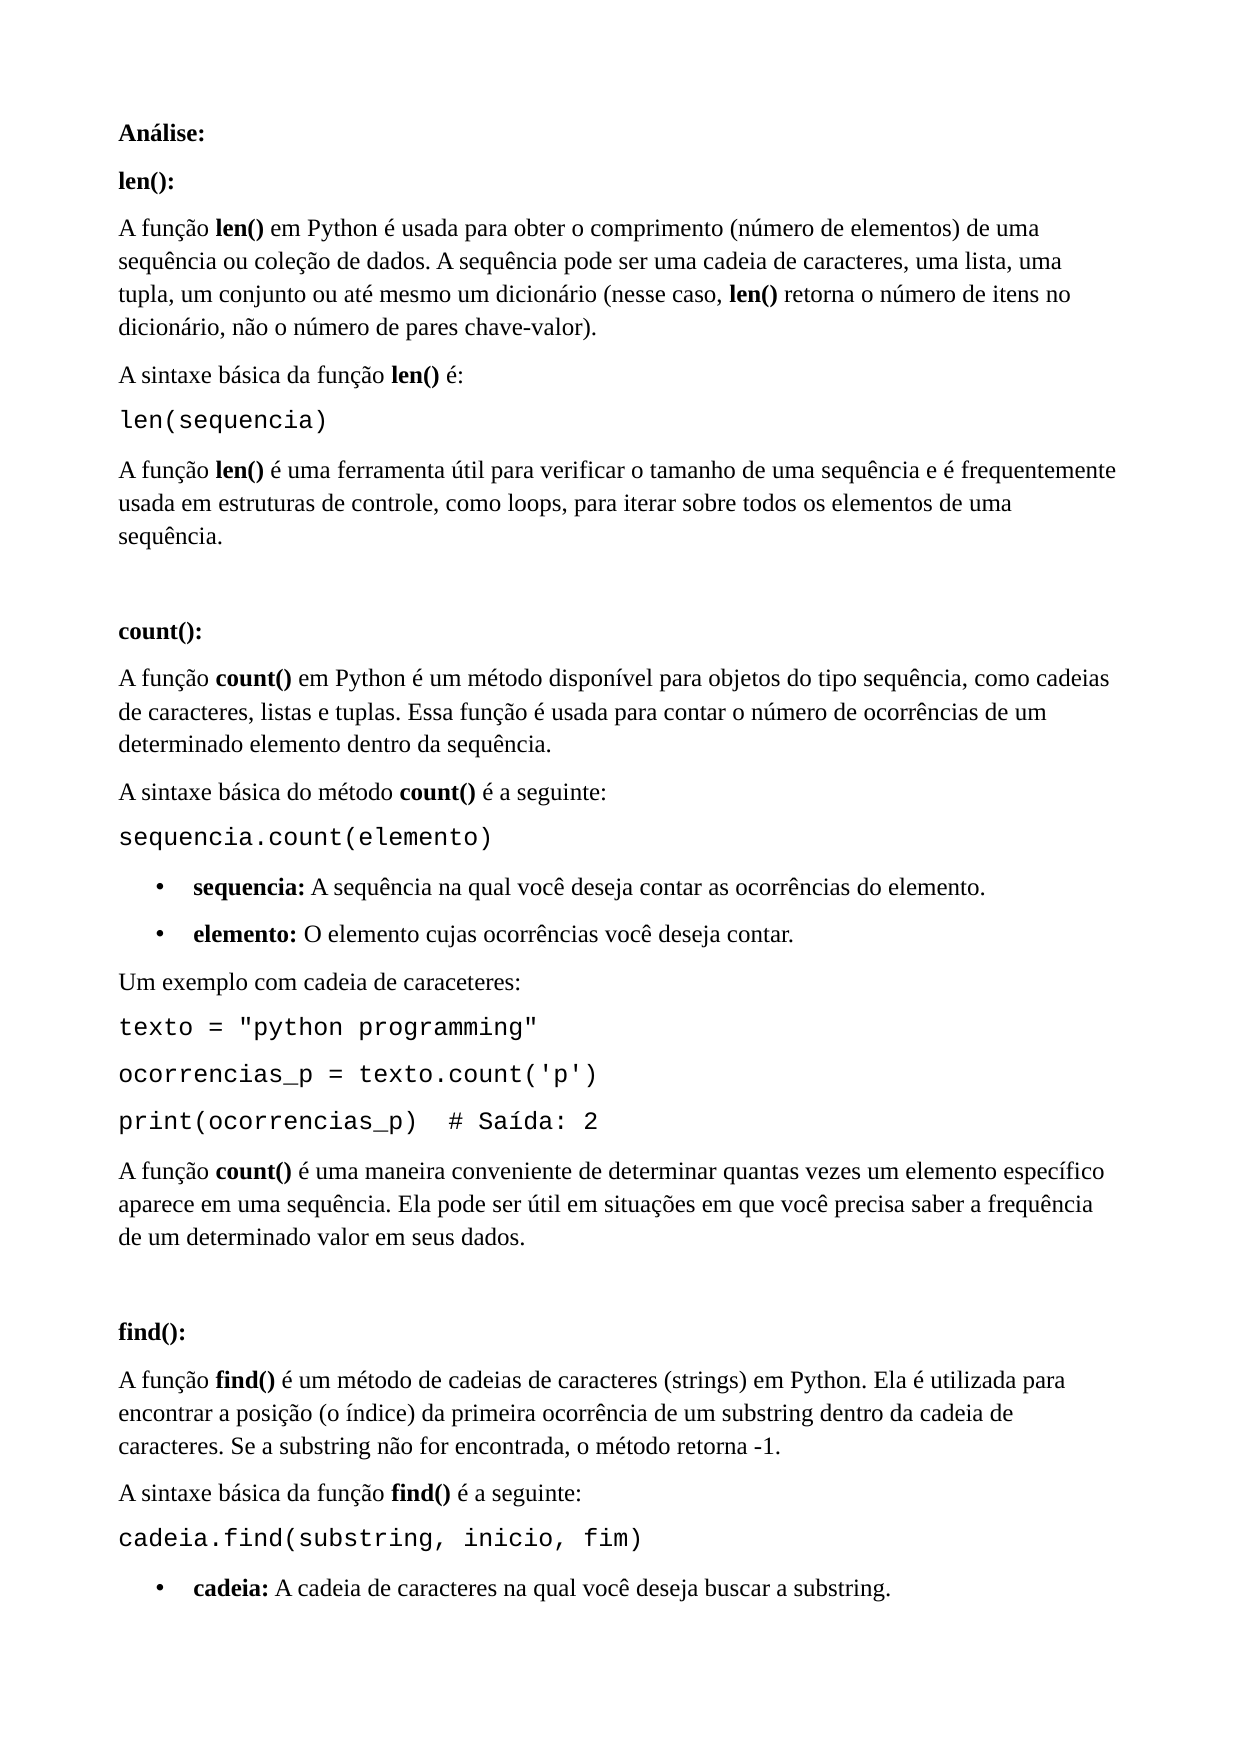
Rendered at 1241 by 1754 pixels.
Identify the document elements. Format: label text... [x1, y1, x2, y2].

text print(ocorrencias_p) # Saída: 2 [118, 1109, 1122, 1137]
list sequencia: A sequência na qual você deseja contar as ocorrências do elemento. [156, 872, 1122, 901]
text cadeia.find(substring, inicio, fim) [118, 1526, 1122, 1554]
text find(): [118, 1317, 1122, 1346]
text A função count() é uma maneira conveniente de determinar quantas vezes um elemento específico aparece em uma sequência. Ela pode ser útil em situações em que você precisa saber a frequência de um determinado valor em seus dados. [118, 1156, 1122, 1251]
text count(): [118, 616, 1122, 645]
text A sintaxe básica do método count() é a seguinte: [118, 777, 1122, 806]
text Análise: [118, 118, 1122, 147]
text Um exemplo com cadeia de caraceteres: [118, 967, 1122, 996]
text sequencia.count(elemento) [118, 825, 1122, 853]
list cadeia: A cadeia de caracteres na qual você deseja buscar a substring. [156, 1573, 1122, 1602]
text texto = "python programming" [118, 1015, 1122, 1043]
text len(sequencia) [118, 408, 1122, 436]
text ocorrencias_p = texto.count('p') [118, 1062, 1122, 1090]
text A função count() em Python é um método disponível para objetos do tipo sequência, como cadeias de caracteres, listas e tuplas. Essa função é usada para contar o número de ocorrências de um determinado elemento dentro da sequência. [118, 663, 1122, 758]
text A função len() é uma ferramenta útil para verificar o tamanho de uma sequência e é frequentemente usada em estruturas de controle, como loops, para iterar sobre todos os elementos de uma sequência. [118, 455, 1122, 549]
text A sintaxe básica da função find() é a seguinte: [118, 1478, 1122, 1507]
text len(): [118, 166, 1122, 194]
text A função len() em Python é usada para obter o comprimento (número de elementos) de uma sequência ou coleção de dados. A sequência pode ser uma cadeia de caracteres, uma lista, uma tupla, um conjunto ou até mesmo um dicionário (nesse caso, len() retorna o número de itens no dicionário, não o número de pares chave-valor). [118, 213, 1122, 341]
text A função find() é um método de cadeias de caracteres (strings) em Python. Ela é utilizada para encontrar a posição (o índice) da primeira ocorrência de um substring dentro da cadeia de caracteres. Se a substring não for encontrada, o método retorna -1. [118, 1365, 1122, 1459]
list elemento: O elemento cujas ocorrências você deseja contar. [156, 919, 1122, 948]
text A sintaxe básica da função len() é: [118, 360, 1122, 389]
